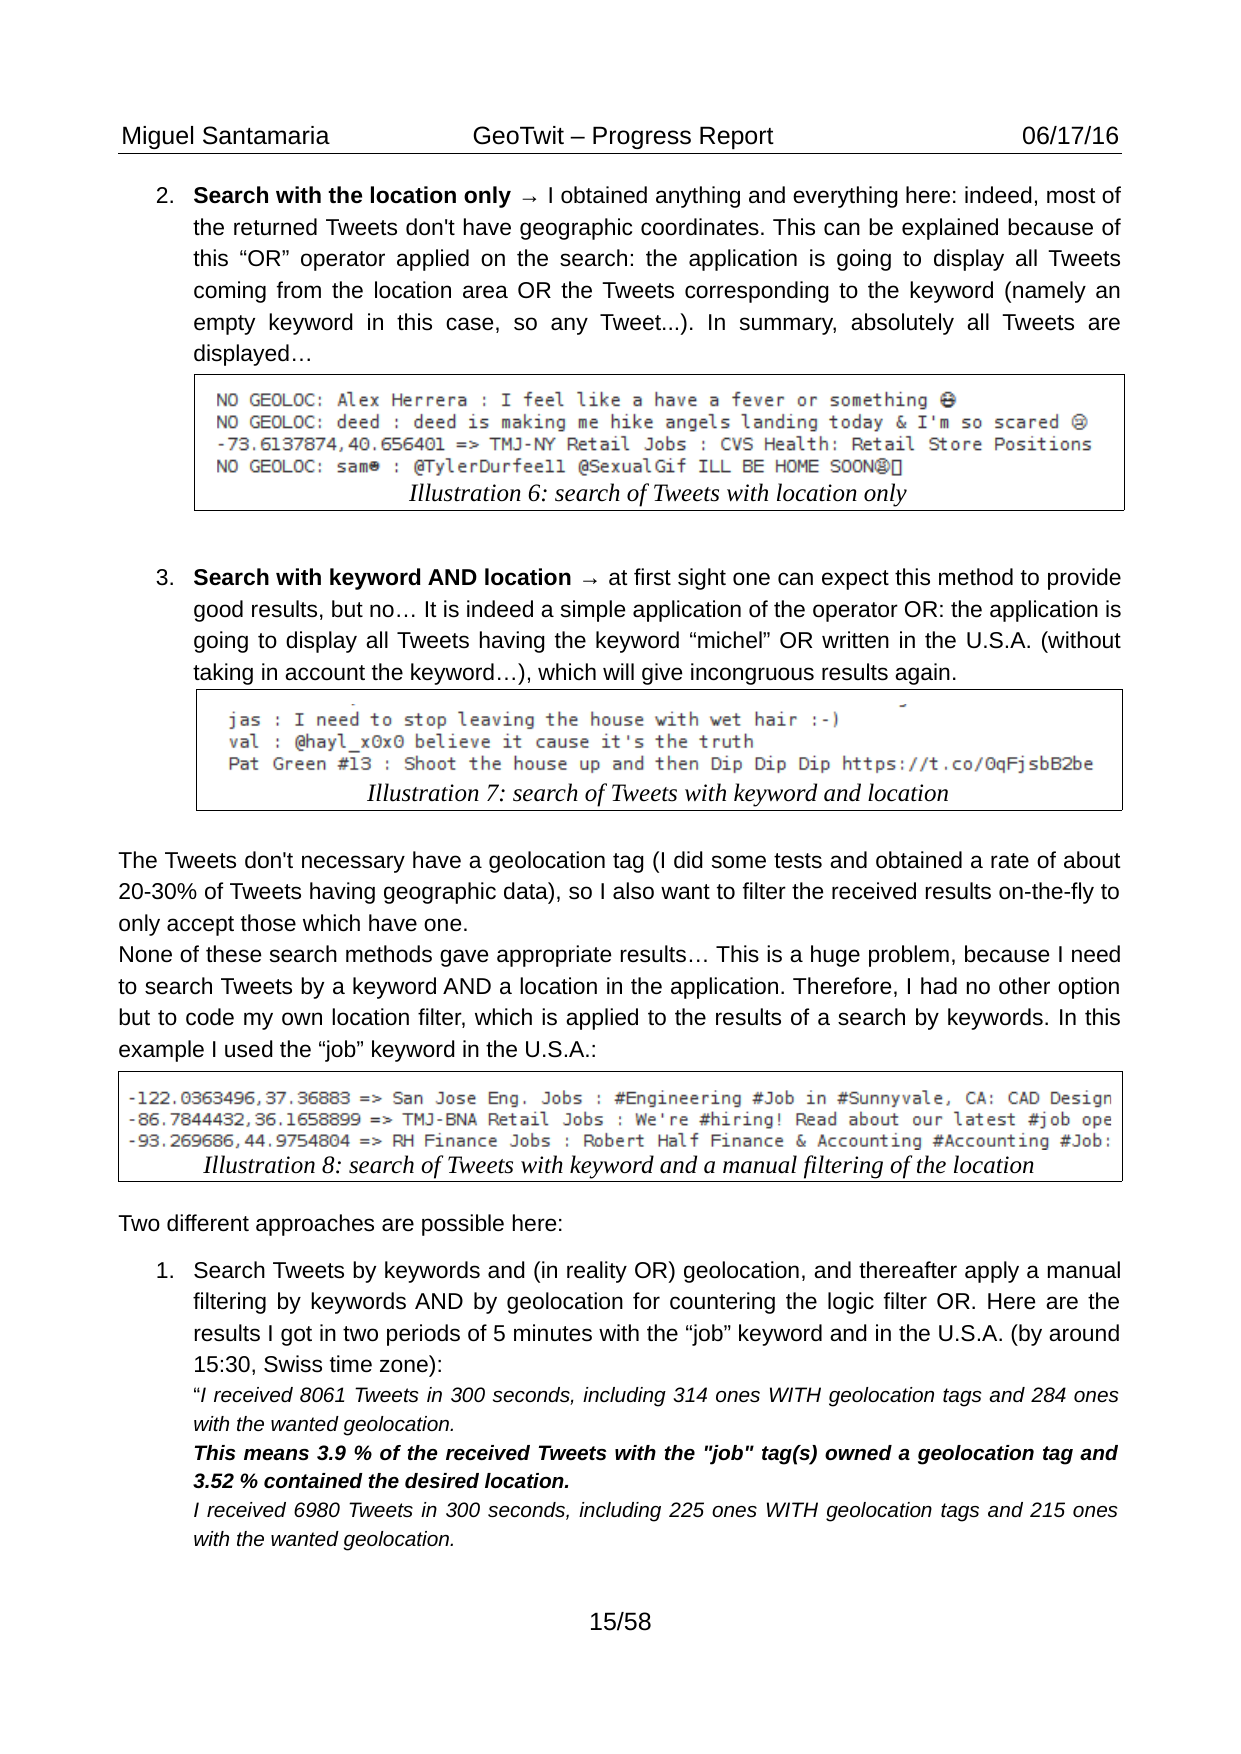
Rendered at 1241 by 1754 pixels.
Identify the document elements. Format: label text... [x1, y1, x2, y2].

list Illustration 6: search of Tweets with location only [197, 479, 1121, 507]
list Search with the location only → I obtained anything and everything here: indeed, most of the returned Tweets don't have geographic coordinates. This can be explained because of this “OR” operator applied on the search: the application is going to display all Tweets coming from the location area OR the Tweets corresponding to the keyword (namely an empty keyword in this case, so any Tweet...). In summary, absolutely all Tweets are displayed… [156, 182, 1122, 366]
picture [216, 389, 1102, 479]
text Two different approaches are possible here: [118, 1182, 1122, 1237]
text Illustration 7: search of Tweets with keyword and location [199, 778, 1119, 807]
text None of these search methods gave appropriate results… This is a huge problem, because I need to search Tweets by a keyword AND a location in the application. Therefore, I had no other option but to code my own location filter, which is applied to the results of a search by keywords. In this example I used the “job” keyword in the U.S.A.: [118, 941, 1122, 1062]
text [118, 1067, 1122, 1071]
text [119, 1072, 1122, 1181]
list I received 6980 Tweets in 300 seconds, including 225 ones WITH geolocation tags and 215 ones with the wanted geolocation. [156, 1498, 1122, 1551]
picture [217, 704, 1102, 778]
picture [121, 1086, 1112, 1150]
text Illustration 8: search of Tweets with keyword and a manual filtering of the location [121, 1150, 1119, 1178]
list This means 3.9 % of the received Tweets with the "job" tag(s) owned a geolocation tag and 3.52 % contained the desired location. [156, 1440, 1122, 1493]
text The Tweets don't necessary have a geolocation tag (I did some tests and obtained a rate of about 20-30% of Tweets having geographic data), so I also want to filter the received results on-the-fly to only accept those which have one. [118, 847, 1122, 936]
list Search with keyword AND location → at first sight one can expect this method to provide good results, but no… It is indeed a simple application of the operator OR: the application is going to display all Tweets having the keyword “michel” OR written in the U.S.A. (without taking in account the keyword…), which will give incongruous results again. [156, 564, 1122, 685]
list “I received 8061 Tweets in 300 seconds, including 314 ones WITH geolocation tags and 284 ones with the wanted geolocation. [156, 1383, 1122, 1436]
list Search Tweets by keywords and (in reality OR) geolocation, and thereafter apply a manual filtering by keywords AND by geolocation for countering the logic filter OR. Here are the results I got in two periods of 5 minutes with the “job” keyword and in the U.S.A. (by around 15:30, Swiss time zone): [156, 1257, 1122, 1378]
